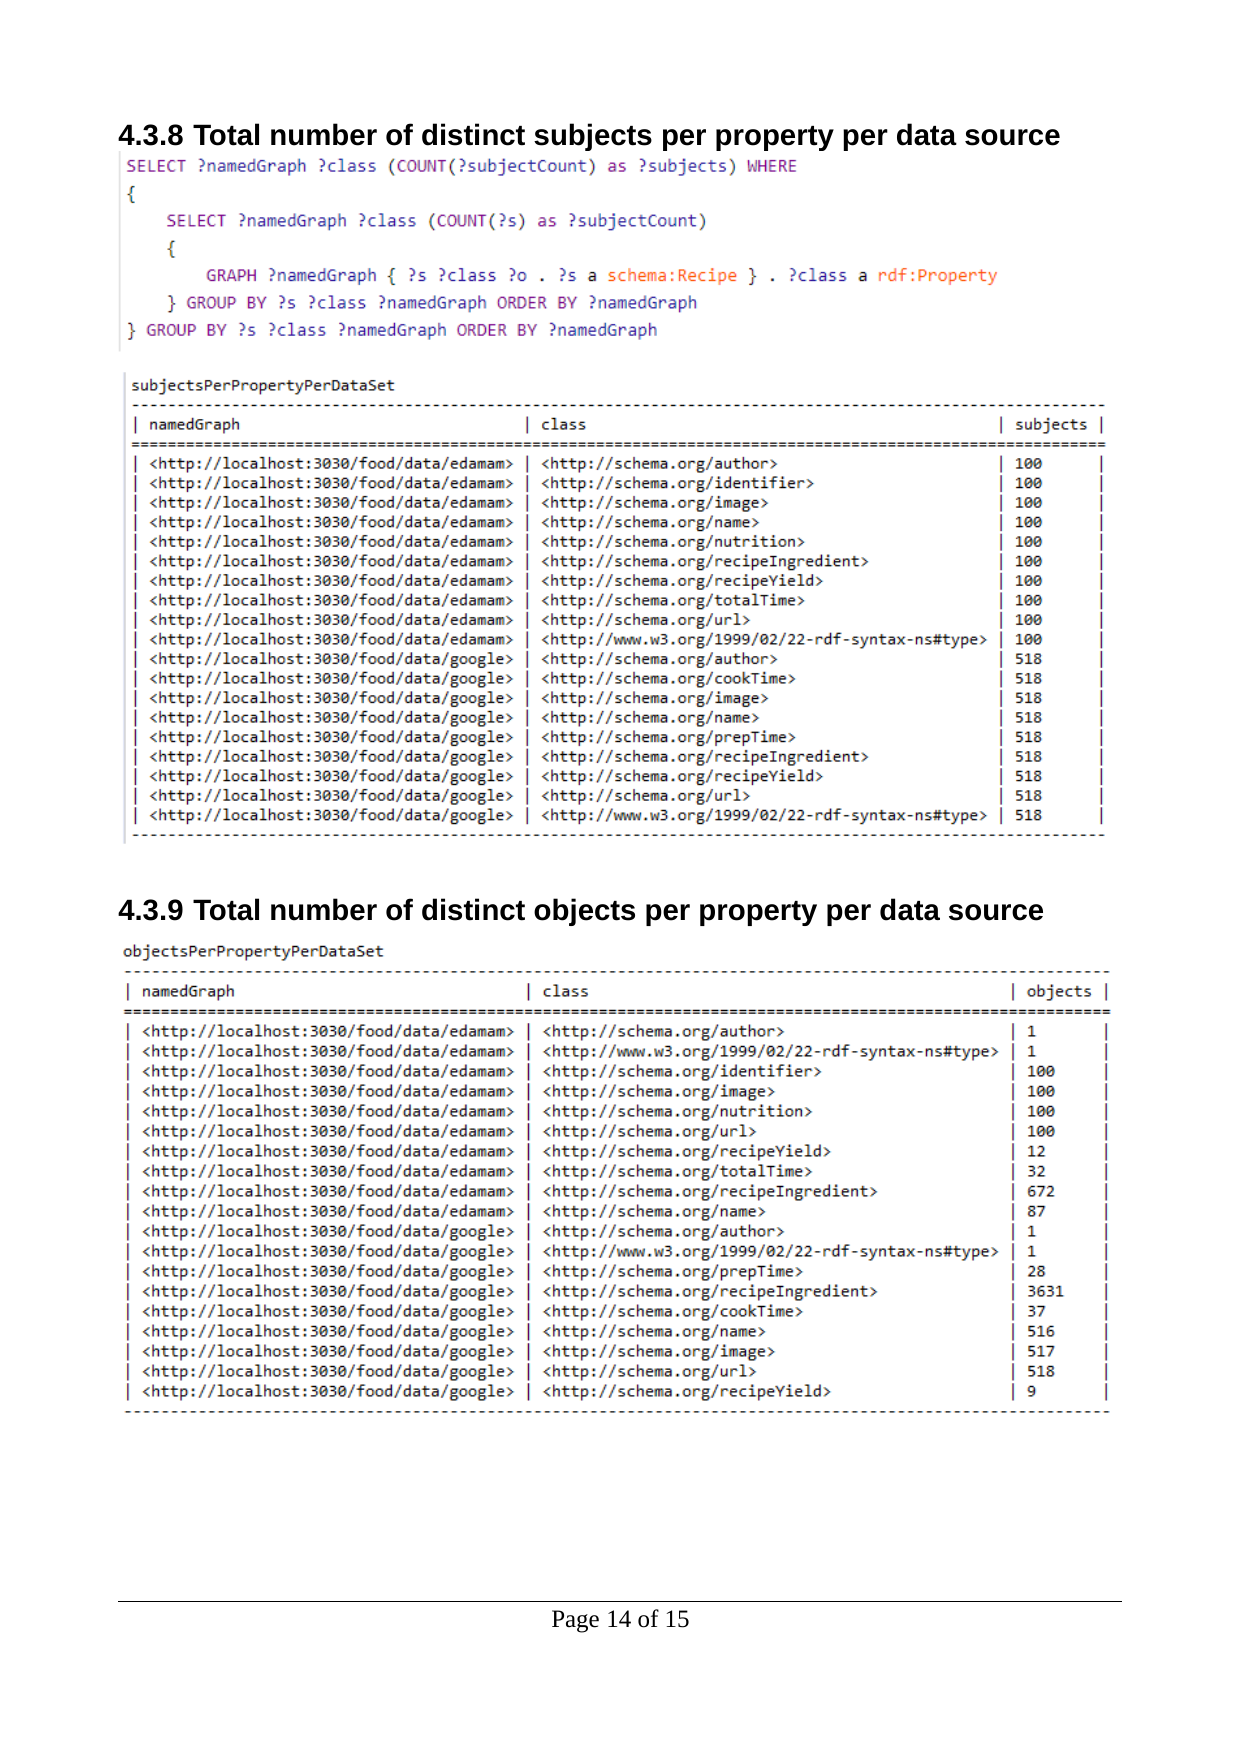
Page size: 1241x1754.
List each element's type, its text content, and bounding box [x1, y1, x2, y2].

picture [118, 151, 1123, 866]
subtitle Total number of distinct subjects per property per data source [118, 118, 1122, 151]
picture [118, 939, 1123, 1422]
subtitle Total number of distinct objects per property per data source [118, 893, 1122, 927]
